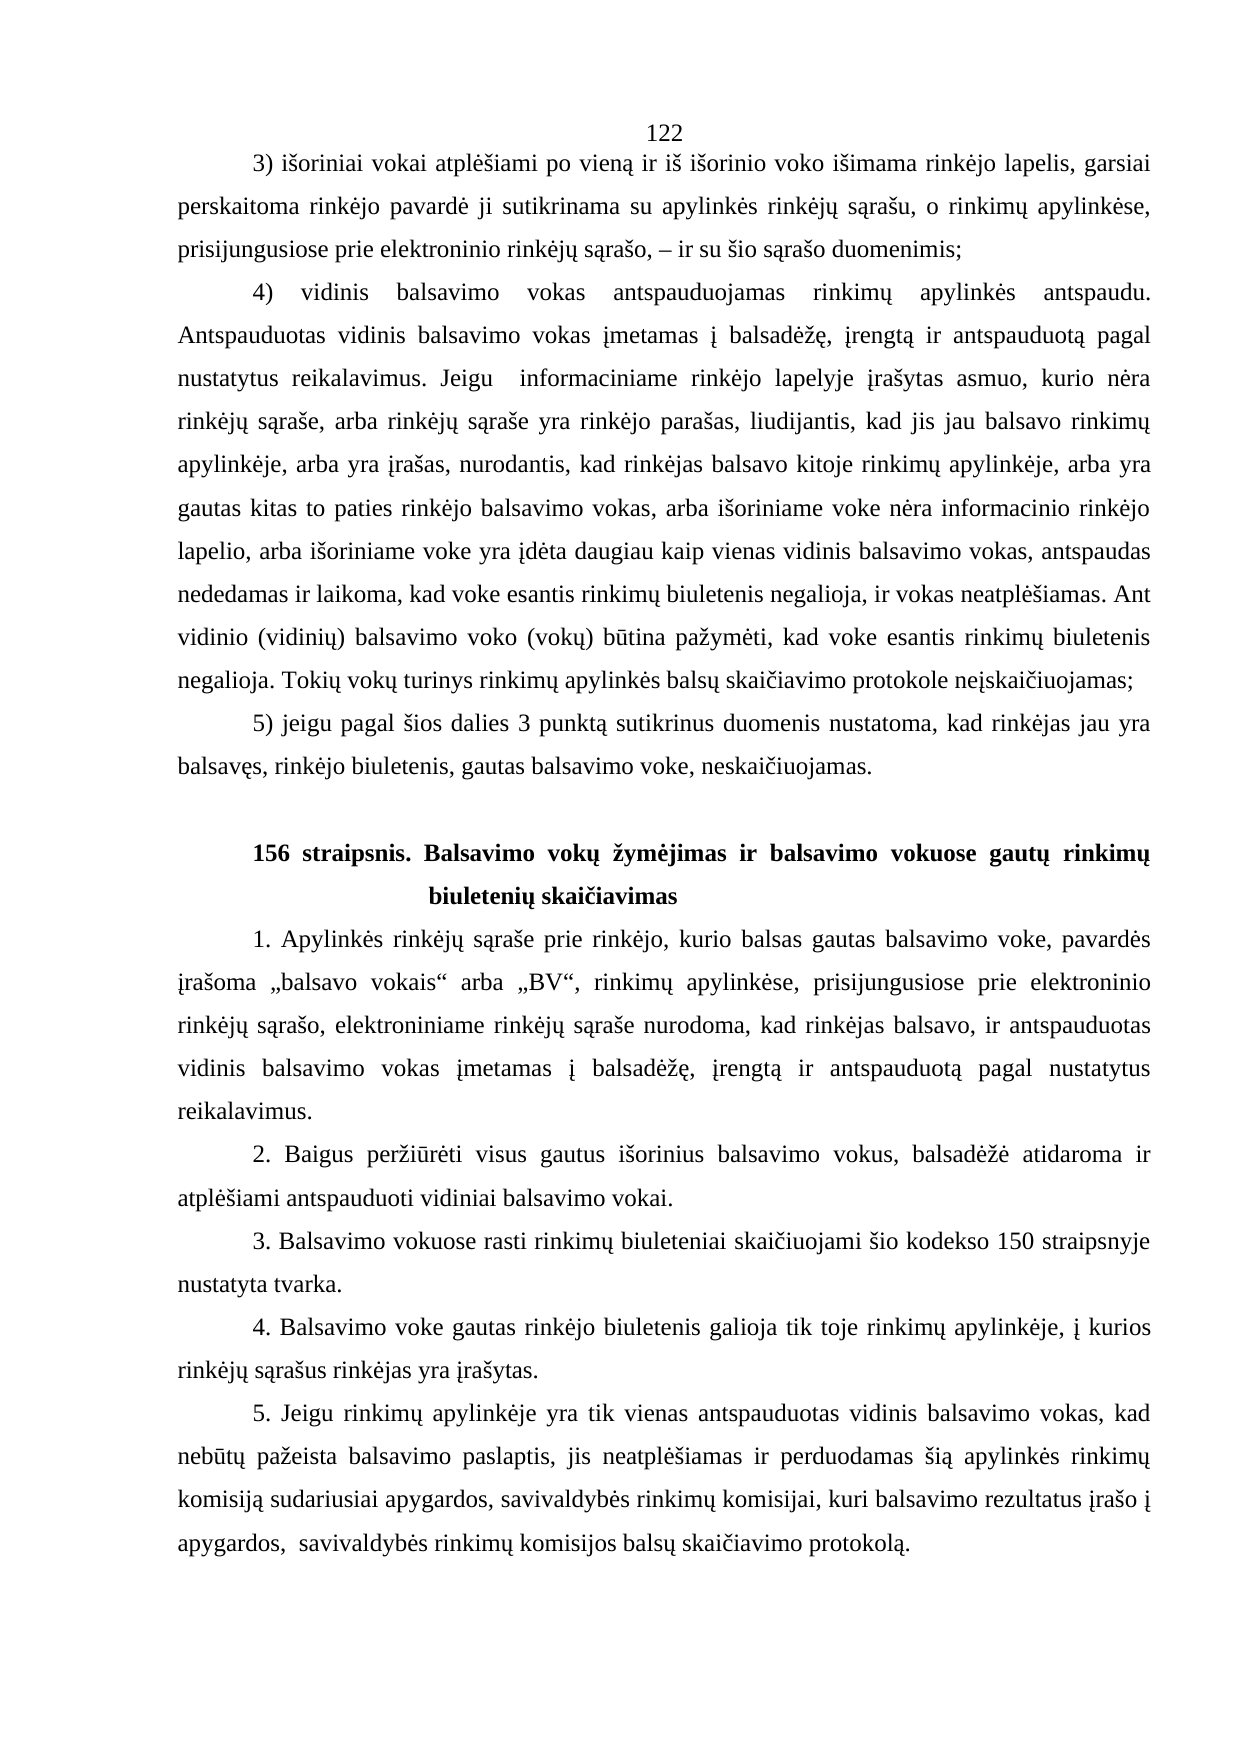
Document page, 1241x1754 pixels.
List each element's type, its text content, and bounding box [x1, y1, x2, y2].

text 1. Apylinkės rinkėjų sąraše prie rinkėjo, kurio balsas gautas balsavimo voke, pavardės įrašoma „balsavo vokais“ arba „BV“, rinkimų apylinkėse, prisijungusiose prie elektroninio rinkėjų sąrašo, elektroniniame rinkėjų sąraše nurodoma, kad rinkėjas balsavo, ir antspauduotas vidinis balsavimo vokas įmetamas į balsadėžę, įrengtą ir antspauduotą pagal nustatytus reikalavimus. [177, 924, 1152, 1125]
text 3) išoriniai vokai atplėšiami po vieną ir iš išorinio voko išimama rinkėjo lapelis, garsiai perskaitoma rinkėjo pavardė ji sutikrinama su apylinkės rinkėjų sąrašu, o rinkimų apylinkėse, prisijungusiose prie elektroninio rinkėjų sąrašo, – ir su šio sąrašo duomenimis; [177, 148, 1152, 263]
text 2. Baigus peržiūrėti visus gautus išorinius balsavimo vokus, balsadėžė atidaroma ir atplėšiami antspauduoti vidiniai balsavimo vokai. [177, 1139, 1152, 1211]
subtitle 156 straipsnis. Balsavimo vokų žymėjimas ir balsavimo vokuose gautų rinkimų biuletenių skaičiavimas [252, 838, 1152, 909]
text 5. Jeigu rinkimų apylinkėje yra tik vienas antspauduotas vidinis balsavimo vokas, kad nebūtų pažeista balsavimo paslaptis, jis neatplėšiamas ir perduodamas šią apylinkės rinkimų komisiją sudariusiai apygardos, savivaldybės rinkimų komisijai, kuri balsavimo rezultatus įrašo į apygardos, savivaldybės rinkimų komisijos balsų skaičiavimo protokolą. [177, 1398, 1152, 1556]
text 3. Balsavimo vokuose rasti rinkimų biuleteniai skaičiuojami šio kodekso 150 straipsnyje nustatyta tvarka. [177, 1226, 1152, 1298]
text 4. Balsavimo voke gautas rinkėjo biuletenis galioja tik toje rinkimų apylinkėje, į kurios rinkėjų sąrašus rinkėjas yra įrašytas. [177, 1312, 1152, 1384]
text 5) jeigu pagal šios dalies 3 punktą sutikrinus duomenis nustatoma, kad rinkėjas jau yra balsavęs, rinkėjo biuletenis, gautas balsavimo voke, neskaičiuojamas. [177, 708, 1152, 780]
text 4) vidinis balsavimo vokas antspauduojamas rinkimų apylinkės antspaudu. Antspauduotas vidinis balsavimo vokas įmetamas į balsadėžę, įrengtą ir antspauduotą pagal nustatytus reikalavimus. Jeigu informaciniame rinkėjo lapelyje įrašytas asmuo, kurio nėra rinkėjų sąraše, arba rinkėjų sąraše yra rinkėjo parašas, liudijantis, kad jis jau balsavo rinkimų apylinkėje, arba yra įrašas, nurodantis, kad rinkėjas balsavo kitoje rinkimų apylinkėje, arba yra gautas kitas to paties rinkėjo balsavimo vokas, arba išoriniame voke nėra informacinio rinkėjo lapelio, arba išoriniame voke yra įdėta daugiau kaip vienas vidinis balsavimo vokas, antspaudas nededamas ir laikoma, kad voke esantis rinkimų biuletenis negalioja, ir vokas neatplėšiamas. Ant vidinio (vidinių) balsavimo voko (vokų) būtina pažymėti, kad voke esantis rinkimų biuletenis negalioja. Tokių vokų turinys rinkimų apylinkės balsų skaičiavimo protokole neįskaičiuojamas; [177, 277, 1152, 694]
